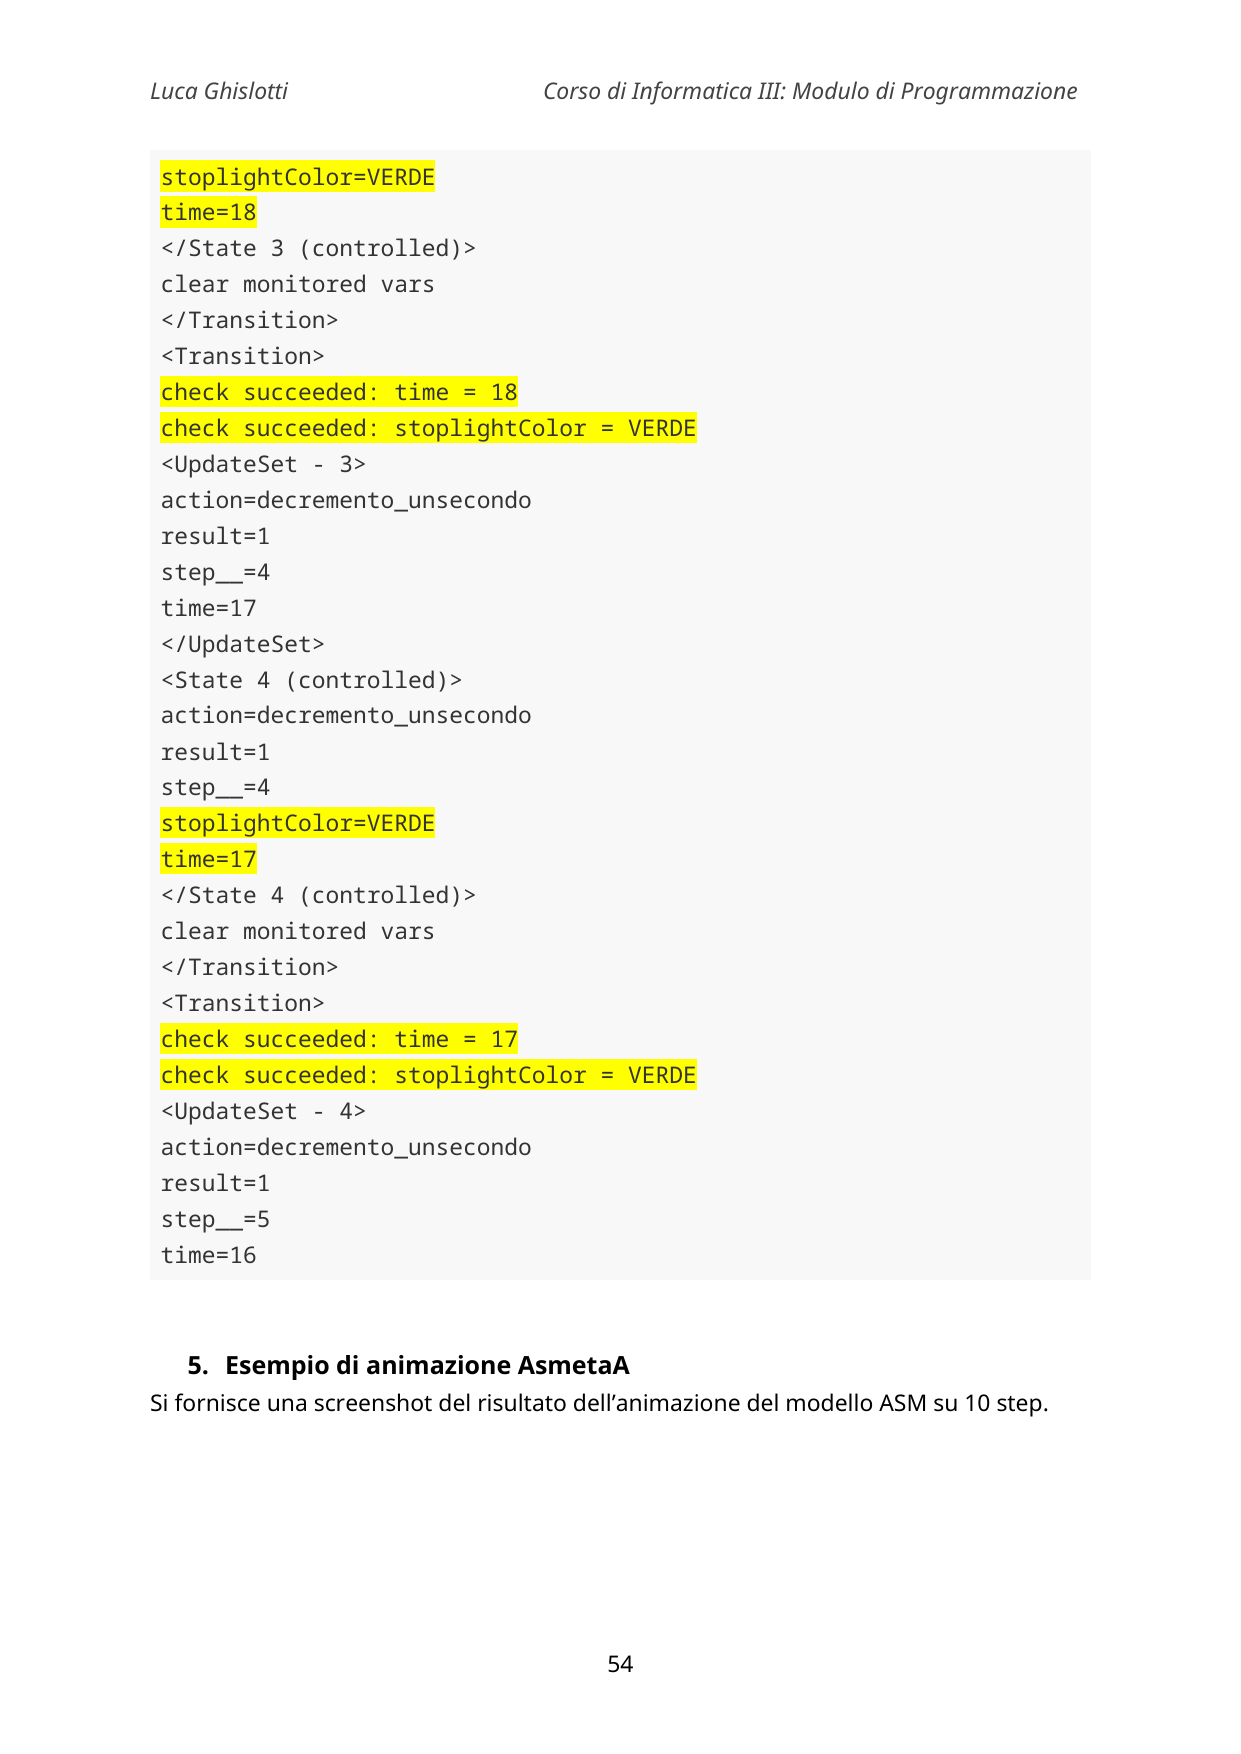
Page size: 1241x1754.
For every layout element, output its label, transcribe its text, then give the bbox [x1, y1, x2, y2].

subtitle Esempio di animazione AsmetaA [187, 1348, 1090, 1382]
text Si fornisce una screenshot del risultato dell’animazione del modello ASM su 10 step. [150, 1387, 1090, 1418]
table_header stoplightColor=VERDE time=18 </State 3 (controlled)> clear monitored vars </Transition> <Transition> check succeeded: time = 18 check succeeded: stoplightColor = VERDE <UpdateSet - 3> action=decremento_unsecondo result=1 step__=4 time=17 </UpdateSet> <State 4 (controlled)> action=decremento_unsecondo result=1 step__=4 stoplightColor=VERDE time=17 </State 4 (controlled)> clear monitored vars </Transition> <Transition> check succeeded: time = 17 check succeeded: stoplightColor = VERDE <UpdateSet - 4> action=decremento_unsecondo result=1 step__=5 time=16 [150, 150, 1091, 1280]
